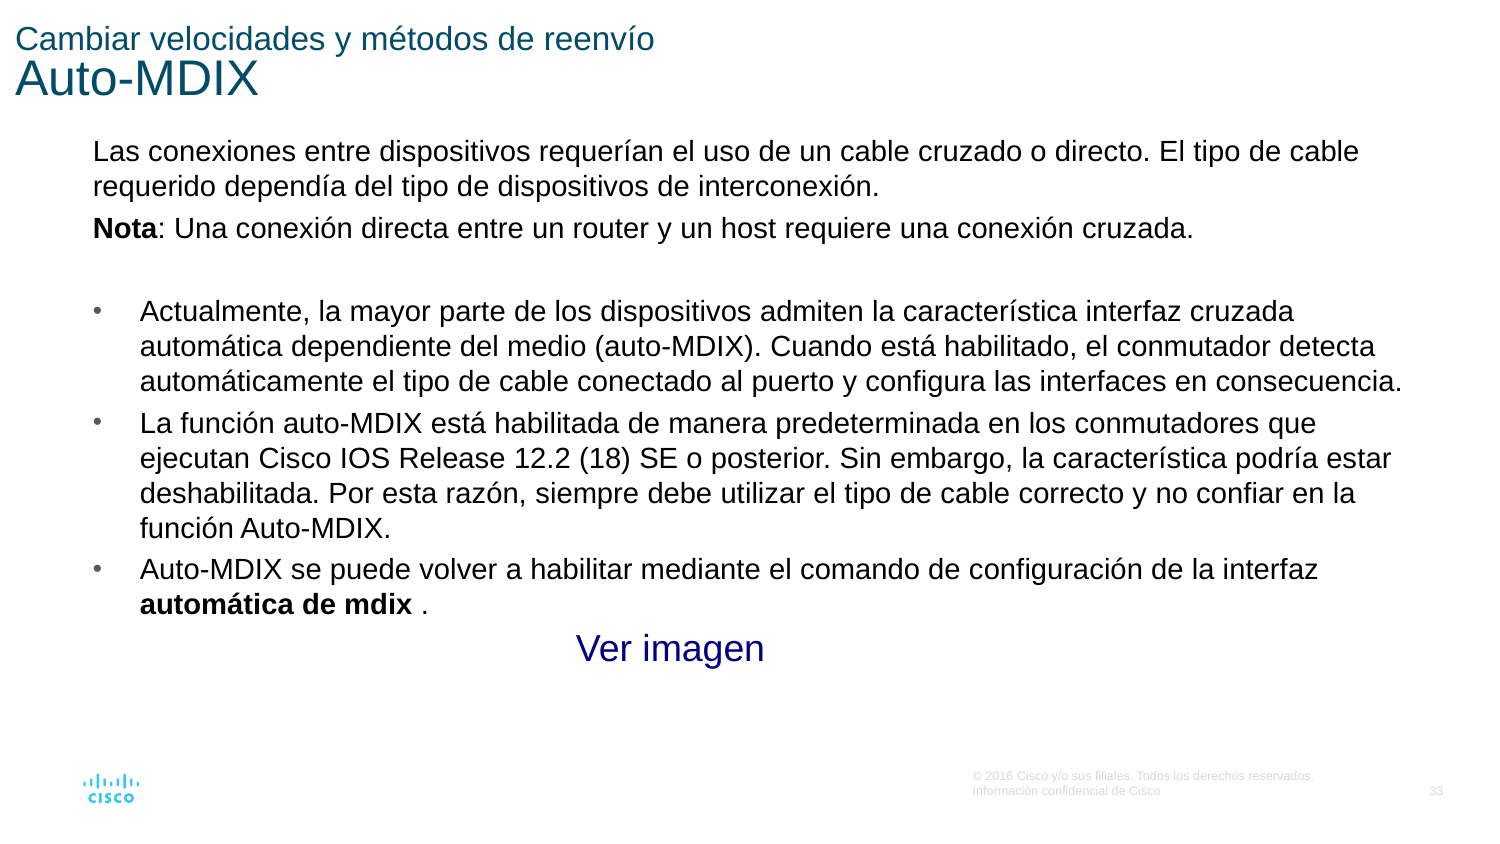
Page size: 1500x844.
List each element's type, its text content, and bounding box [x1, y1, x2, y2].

text_box Ver imagen [561, 620, 916, 695]
list Las conexiones entre dispositivos requerían el uso de un cable cruzado o directo. El tipo de cable requerido dependía del tipo de dispositivos de interconexión. Nota: Una conexión directa entre un router y un host requiere una conexión cruzada. Actualmente, la mayor parte de los dispositivos admiten la característica interfaz cruzada automática dependiente del medio (auto-MDIX). Cuando está habilitado, el conmutador detecta automáticamente el tipo de cable conectado al puerto y configura las interfaces en consecuencia. La función auto-MDIX está habilitada de manera predeterminada en los conmutadores que ejecutan Cisco IOS Release 12.2 (18) SE o posterior. Sin embargo, la característica podría estar deshabilitada. Por esta razón, siempre debe utilizar el tipo de cable correcto y no confiar en la función Auto-MDIX. Auto-MDIX se puede volver a habilitar mediante el comando de configuración de la interfaz automática de mdix . [77, 125, 1437, 726]
title Cambiar velocidades y métodos de reenvío Auto-MDIX [0, 5, 1369, 126]
